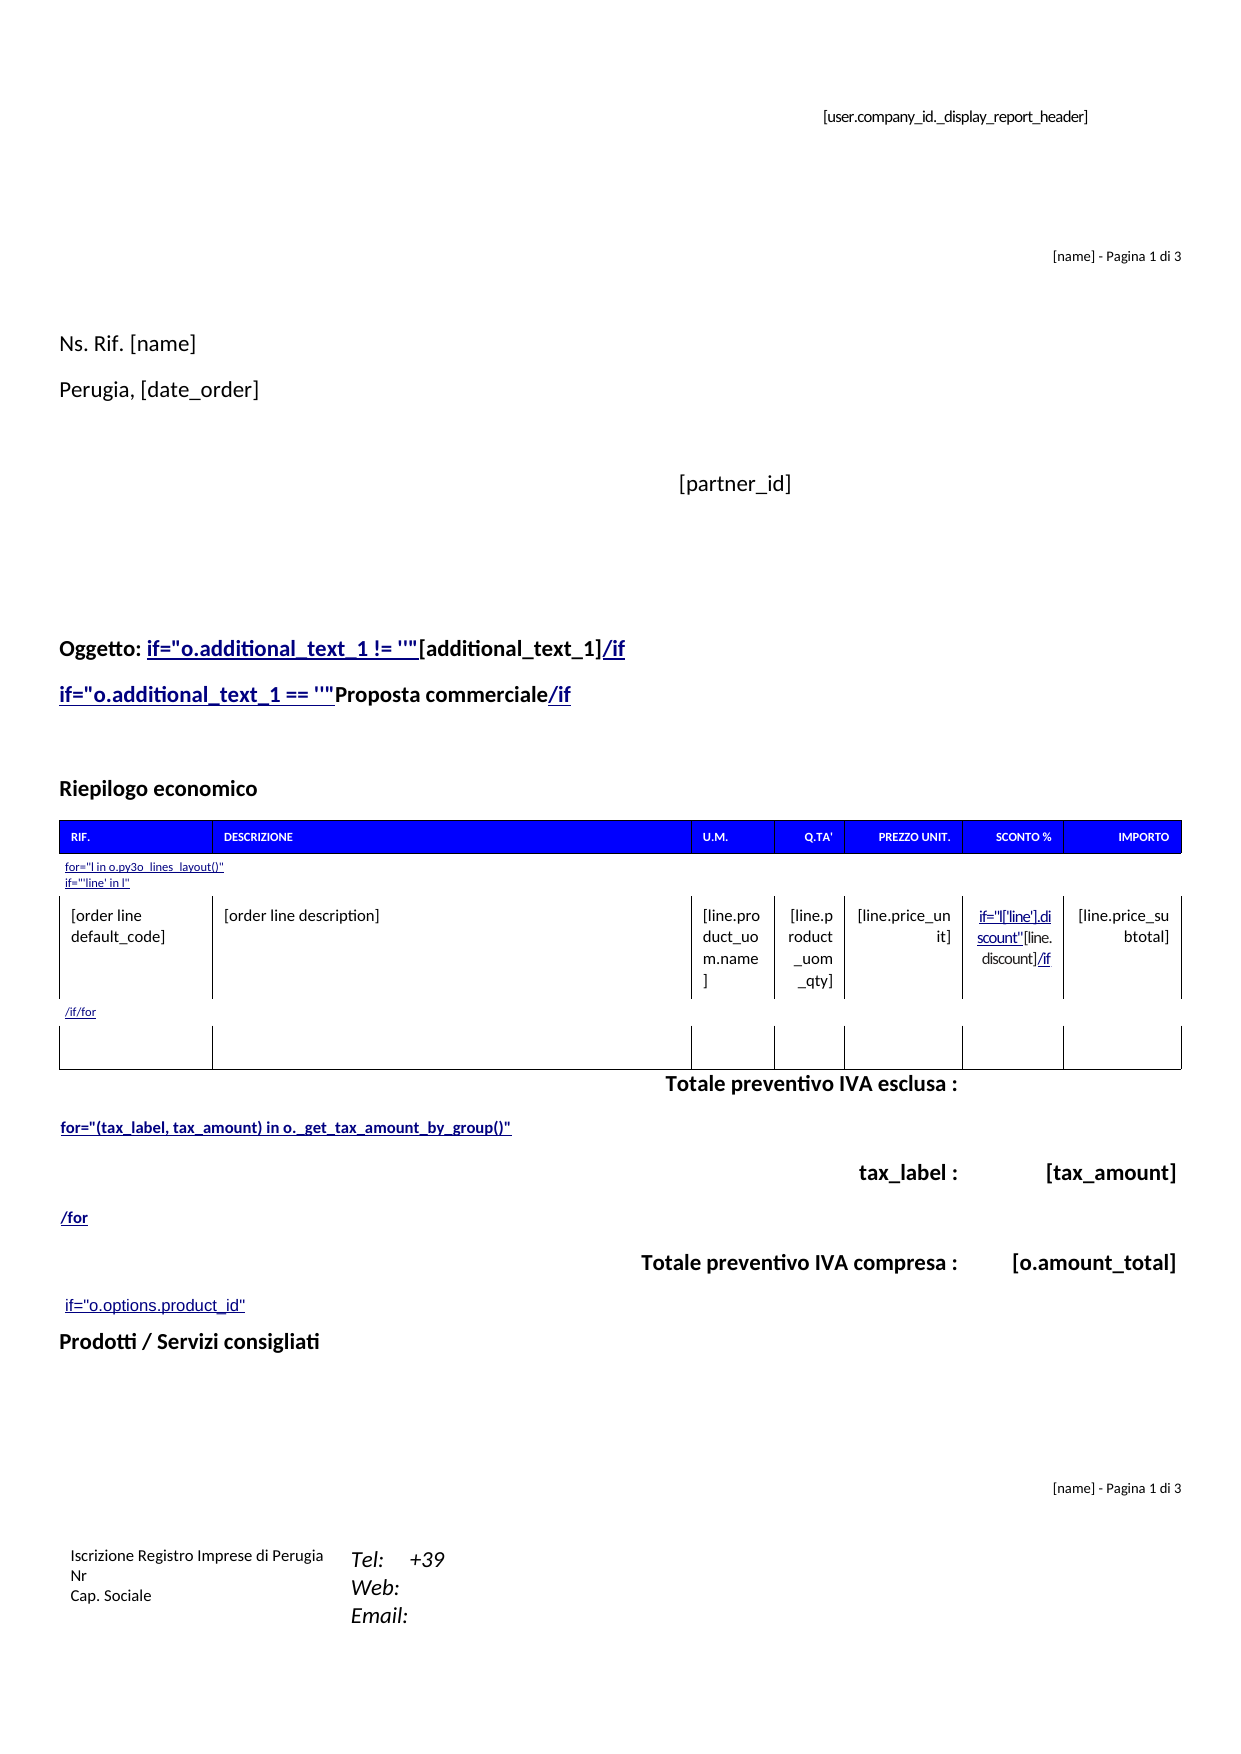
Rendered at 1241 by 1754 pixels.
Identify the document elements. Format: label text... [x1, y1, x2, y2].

table_cell [958, 1203, 1176, 1248]
table_cell [tax_amount] [958, 1159, 1176, 1203]
text if="o.additional_text_1 == ''"Proposta commerciale/if [59, 681, 1181, 709]
table_cell [line.price_unit] [845, 896, 962, 999]
table_cell [order line default_code] [60, 896, 212, 999]
table_header [59, 469, 679, 558]
table_cell Totale preventivo IVA compresa : [60, 1248, 958, 1293]
table_cell [845, 1026, 962, 1069]
text if="o.options.product_id" [65, 1296, 1175, 1315]
table_cell /if/for [59, 999, 1181, 1026]
table_header IMPORTO [1064, 821, 1181, 853]
table_header [958, 1070, 1176, 1114]
table_cell for="(tax_label, tax_amount) in o._get_tax_amount_by_group()" [60, 1114, 958, 1158]
table_cell [line.product_uom_qty] [775, 896, 844, 999]
table_header Q.TA' [775, 821, 844, 853]
table_cell [213, 1026, 691, 1069]
table_header U.M. [692, 821, 774, 853]
table_cell [60, 1026, 212, 1069]
table_cell [958, 1114, 1176, 1158]
table_cell [order line description] [213, 896, 691, 999]
table_cell [963, 1026, 1063, 1069]
table_header [partner_id] [679, 469, 1181, 558]
table_header RIF. [60, 821, 212, 853]
table_header SCONTO % [963, 821, 1063, 853]
table_cell [775, 1026, 844, 1069]
text Riepilogo economico [59, 774, 1181, 802]
table_cell [line.price_subtotal] [1064, 896, 1181, 999]
table_header PREZZO UNIT. [845, 821, 962, 853]
table_cell [1064, 1026, 1181, 1069]
table_header Totale preventivo IVA esclusa : [60, 1070, 958, 1114]
text Oggetto: if="o.additional_text_1 != ''"[additional_text_1]/if [59, 634, 1181, 662]
table_cell [692, 1026, 774, 1069]
text Ns. Rif. [name] [59, 329, 1181, 357]
table_cell [line.product_uom.name] [692, 896, 774, 999]
table_cell tax_label : [60, 1159, 958, 1203]
table_cell [o.amount_total] [958, 1248, 1176, 1293]
table_header DESCRIZIONE [213, 821, 691, 853]
text Perugia, [date_order] [59, 376, 1181, 404]
text Prodotti / Servizi consigliati [59, 1327, 1180, 1355]
table_cell if="l['line'].discount"[line.discount]/if [963, 896, 1063, 999]
table_cell for="l in o.py3o_lines_layout()" if="'line' in l" [59, 854, 1181, 896]
table_cell /for [60, 1203, 958, 1248]
